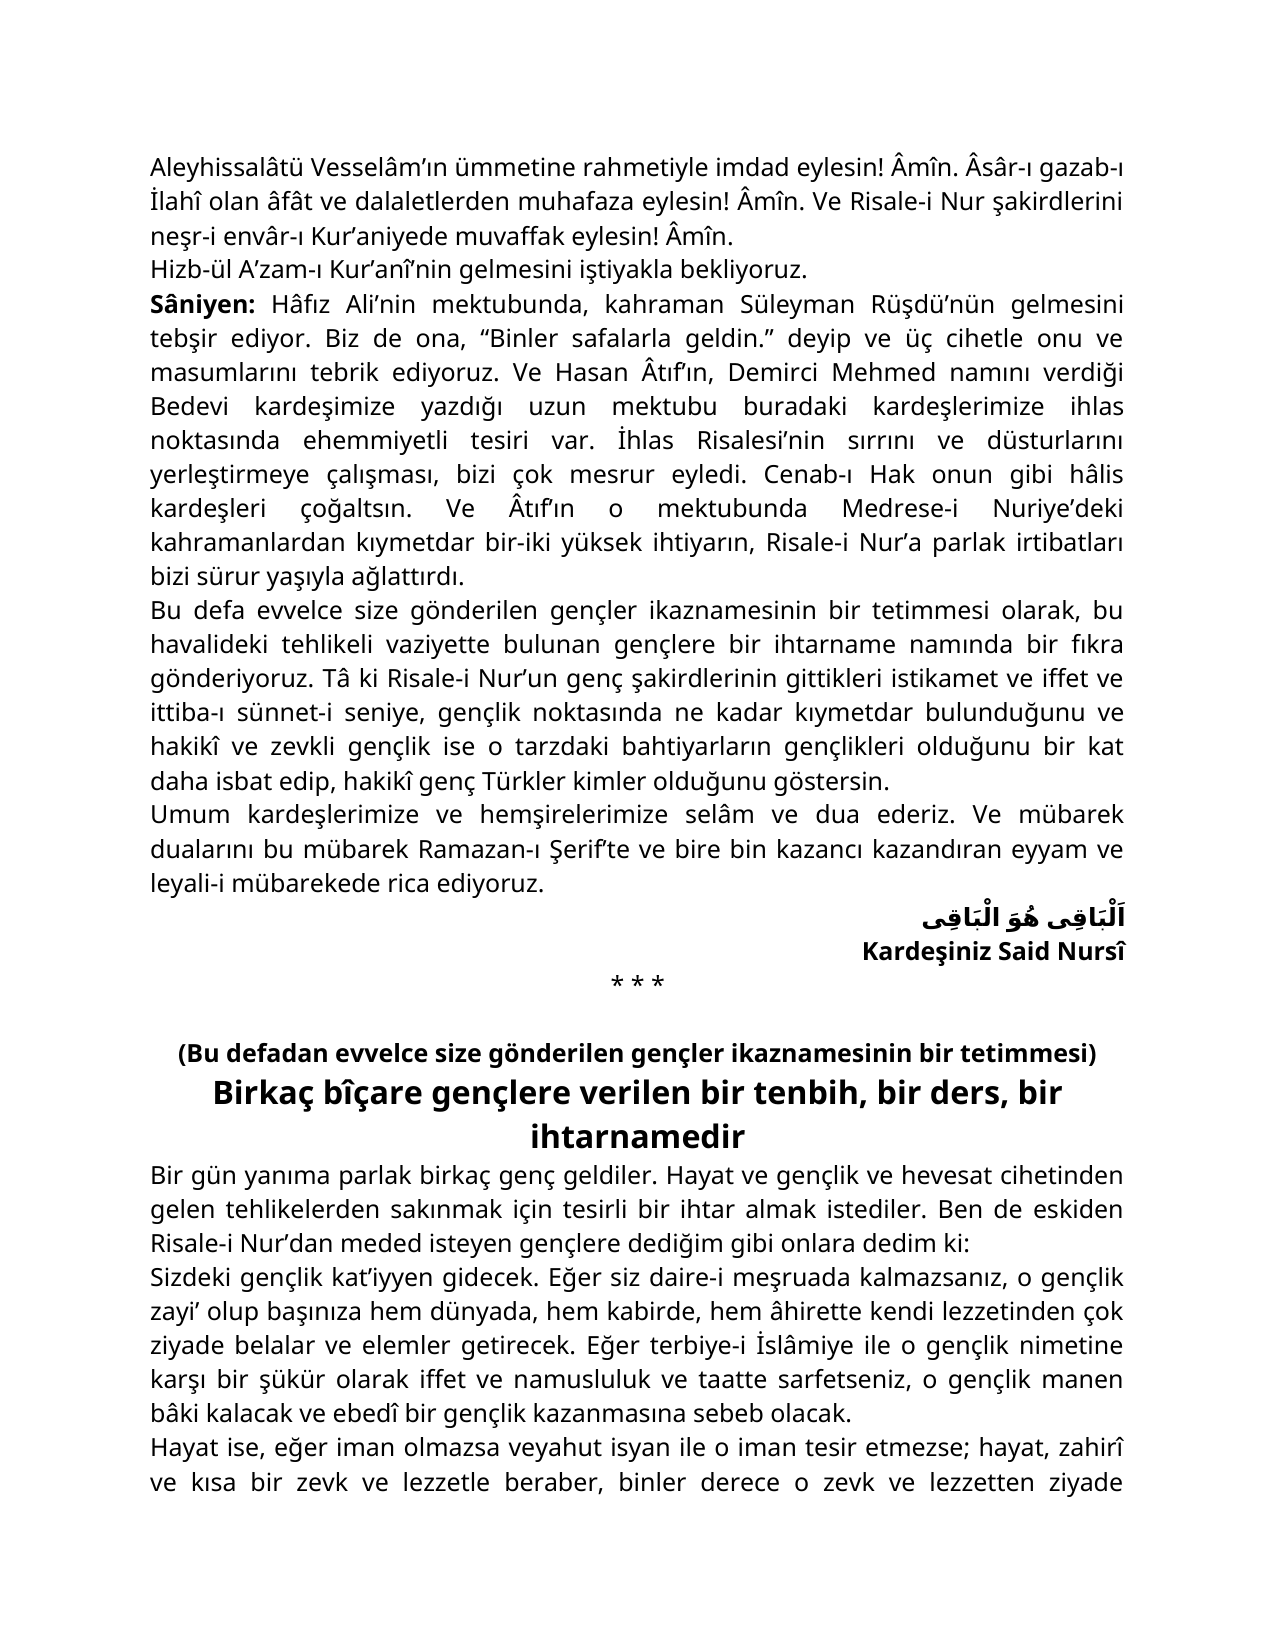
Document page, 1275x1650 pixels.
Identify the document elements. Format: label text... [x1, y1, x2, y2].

text Umum kardeşlerimize ve hemşirelerimize selâm ve dua ederiz. Ve mübarek dualarını bu mübarek Ramazan-ı Şerif’te ve bire bin kazancı kazandıran eyyam ve leyali-i mübarekede rica ediyoruz. [150, 797, 1125, 899]
text Aleyhissalâtü Vesselâm’ın ümmetine rahmetiyle imdad eylesin! Âmîn. Âsâr-ı gazab-ı İlahî olan âfât ve dalaletlerden muhafaza eylesin! Âmîn. Ve Risale-i Nur şakirdlerini neşr-i envâr-ı Kur’aniyede muvaffak eylesin! Âmîn. [150, 150, 1125, 252]
text Kardeşiniz Said Nursî [150, 933, 1125, 967]
text Hayat ise, eğer iman olmazsa veyahut isyan ile o iman tesir etmezse; hayat, zahirî ve kısa bir zevk ve lezzetle beraber, binler derece o zevk ve lezzetten ziyade [150, 1430, 1125, 1498]
text Bir gün yanıma parlak birkaç genç geldiler. Hayat ve gençlik ve hevesat cihetinden gelen tehlikelerden sakınmak için tesirli bir ihtar almak istediler. Ben de eskiden Risale-i Nur’dan meded isteyen gençlere dediğim gibi onlara dedim ki: [150, 1158, 1125, 1260]
text Bu defa evvelce size gönderilen gençler ikaznamesinin bir tetimmesi olarak, bu havalideki tehlikeli vaziyette bulunan gençlere bir ihtarname namında bir fıkra gönderiyoruz. Tâ ki Risale-i Nur’un genç şakirdlerinin gittikleri istikamet ve iffet ve ittiba-ı sünnet-i seniye, gençlik noktasında ne kadar kıymetdar bulunduğunu ve hakikî ve zevkli gençlik ise o tarzdaki bahtiyarların gençlikleri olduğunu bir kat daha isbat edip, hakikî genç Türkler kimler olduğunu göstersin. [150, 593, 1125, 797]
text (Bu defadan evvelce size gönderilen gençler ikaznamesinin bir tetimmesi) [150, 1036, 1125, 1070]
subtitle Birkaç bîçare gençlere verilen bir tenbih, bir ders, bir ihtarnamedir [150, 1070, 1125, 1158]
text Sizdeki gençlik kat’iyyen gidecek. Eğer siz daire-i meşruada kalmazsanız, o gençlik zayi’ olup başınıza hem dünyada, hem kabirde, hem âhirette kendi lezzetinden çok ziyade belalar ve elemler getirecek. Eğer terbiye-i İslâmiye ile o gençlik nimetine karşı bir şükür olarak iffet ve namusluluk ve taatte sarfetseniz, o gençlik manen bâki kalacak ve ebedî bir gençlik kazanmasına sebeb olacak. [150, 1260, 1125, 1430]
text Sâniyen: Hâfız Ali’nin mektubunda, kahraman Süleyman Rüşdü’nün gelmesini tebşir ediyor. Biz de ona, “Binler safalarla geldin.” deyip ve üç cihetle onu ve masumlarını tebrik ediyoruz. Ve Hasan Âtıf’ın, Demirci Mehmed namını verdiği Bedevi kardeşimize yazdığı uzun mektubu buradaki kardeşlerimize ihlas noktasında ehemmiyetli tesiri var. İhlas Risalesi’nin sırrını ve düsturlarını yerleştirmeye çalışması, bizi çok mesrur eyledi. Cenab-ı Hak onun gibi hâlis kardeşleri çoğaltsın. Ve Âtıf’ın o mektubunda Medrese-i Nuriye’deki kahramanlardan kıymetdar bir-iki yüksek ihtiyarın, Risale-i Nur’a parlak irtibatları bizi sürur yaşıyla ağlattırdı. [150, 286, 1125, 593]
text * * * [150, 967, 1125, 1002]
text Hizb-ül A’zam-ı Kur’anî’nin gelmesini iştiyakla bekliyoruz. [150, 252, 1125, 286]
text اَلْبَاقِى هُوَ الْبَاقِى [150, 899, 1125, 933]
